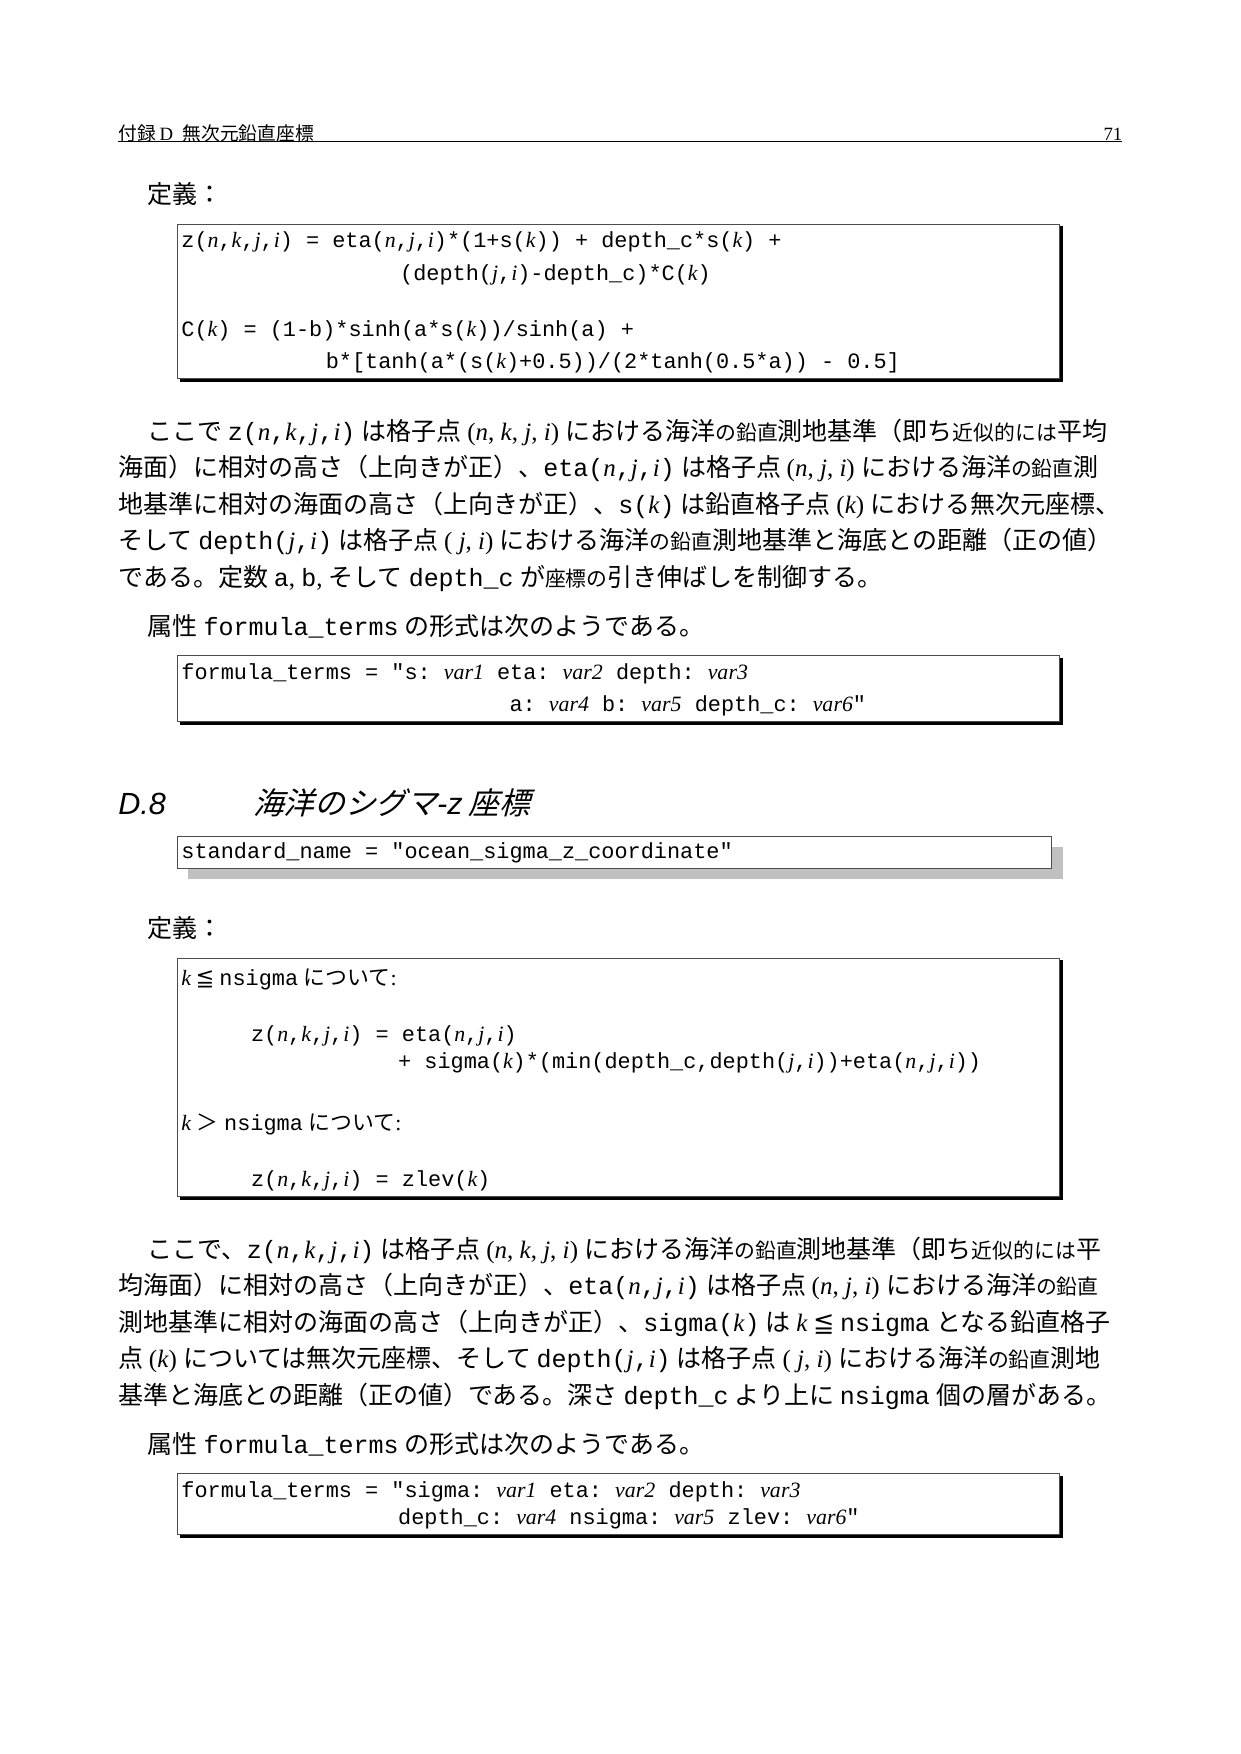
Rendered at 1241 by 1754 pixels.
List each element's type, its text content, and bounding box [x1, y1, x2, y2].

text 定義： [118, 175, 1122, 211]
text formula_terms = "s: var1 eta: var2 depth: var3 a: var4 b: var5 depth_c: var6" [178, 656, 1059, 721]
text standard_name = "ocean_sigma_z_coordinate" [178, 837, 1051, 868]
text z(n,k,j,i) = eta(n,j,i)*(1+s(k)) + depth_c*s(k) + (depth(j,i)-depth_c)*C(k) [178, 225, 1059, 286]
subtitle 海洋のシグマ-z座標 [118, 779, 1122, 824]
text z(n,k,j,i) = eta(n,j,i) + sigma(k)*(min(depth_c,depth(j,i))+eta(n,j,i)) [178, 1017, 1059, 1075]
text k ≦ nsigma について: [178, 959, 1059, 992]
text C(k) = (1-b)*sinh(a*s(k))/sinh(a) + b*[tanh(a*(s(k)+0.5))/(2*tanh(0.5*a)) - 0.5] [178, 312, 1059, 378]
text formula_terms = "sigma: var1 eta: var2 depth: var3 depth_c: var4 nsigma: var5 zlev: var6" [178, 1474, 1059, 1534]
text ここでz(n,k,j,i) は格子点 (n, k, j, i) における海洋の鉛直測地基準（即ち近似的には平均海面）に相対の高さ（上向きが正）、eta(n,j,i) は格子点 (n, j, i) における海洋の鉛直測地基準に相対の海面の高さ（上向きが正）、s(k) は鉛直格子点 (k) における無次元座標、そして depth(j,i) は格子点 ( j, i) における海洋の鉛直測地基準と海底との距離（正の値）である。定数 a, b, そして depth_c が座標の引き伸ばしを制御する。 [118, 411, 1122, 593]
text ここで、z(n,k,j,i) は格子点 (n, k, j, i) における海洋の鉛直測地基準（即ち近似的には平均海面）に相対の高さ（上向きが正）、eta(n,j,i) は格子点 (n, j, i) における海洋の鉛直測地基準に相対の海面の高さ（上向きが正）、sigma(k) は k ≦ nsigma となる鉛直格子点 (k) については無次元座標、そして depth(j,i) は格子点 ( j, i) における海洋の鉛直測地基準と海底との距離（正の値）である。深さ depth_c より上に nsigma 個の層がある。 [118, 1229, 1122, 1412]
text 定義： [118, 909, 1122, 945]
text 属性 formula_terms の形式は次のようである。 [118, 1424, 1122, 1461]
text 属性 formula_terms の形式は次のようである。 [118, 606, 1122, 642]
text z(n,k,j,i) = zlev(k) [178, 1162, 1059, 1196]
text k ＞ nsigma について: [178, 1101, 1059, 1137]
